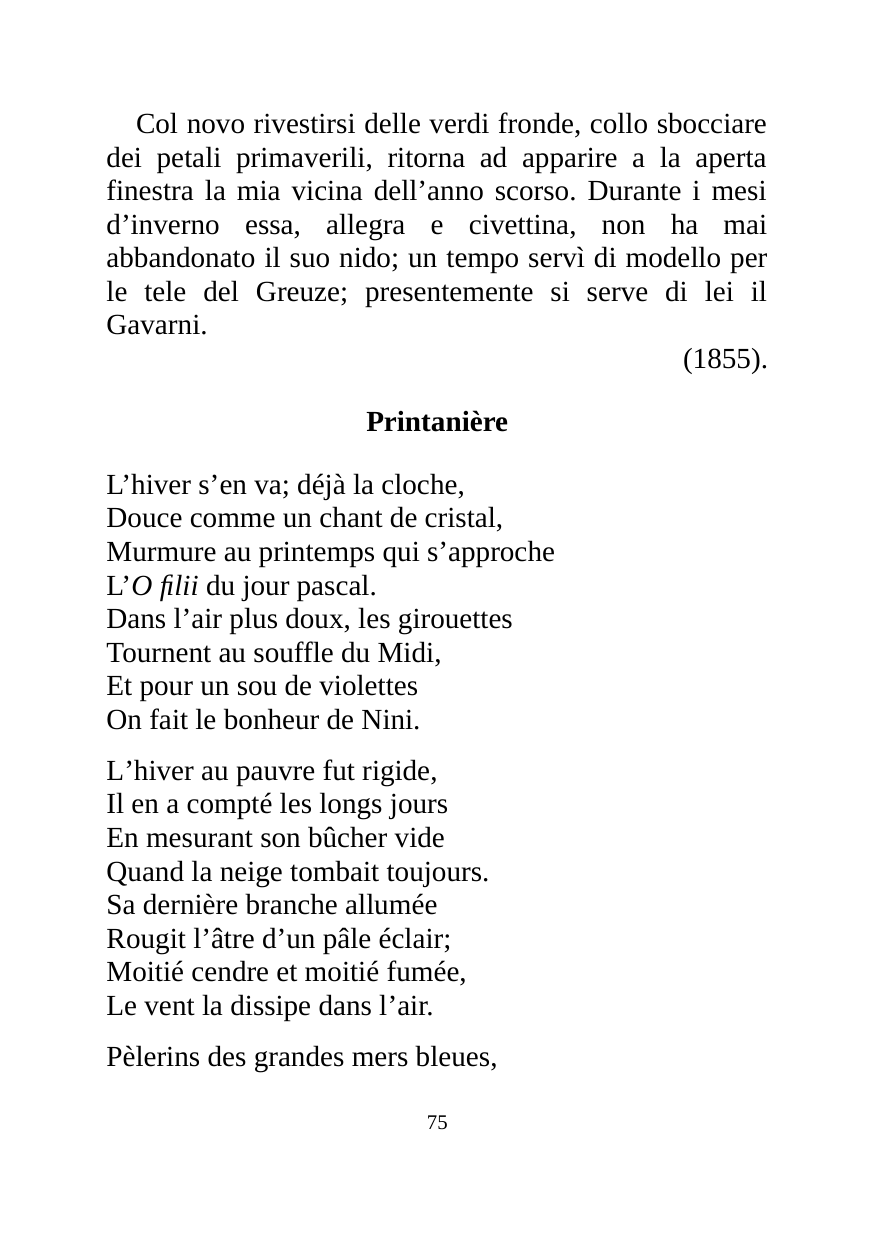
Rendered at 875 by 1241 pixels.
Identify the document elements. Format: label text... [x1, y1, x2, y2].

text Col novo rivestirsi delle verdi fronde, collo sbocciare dei petali primaverili, ritorna ad apparire a la aperta finestra la mia vicina dell’anno scorso. Durante i mesi d’inverno essa, allegra e civettina, non ha mai abbandonato il suo nido; un tempo servì di modello per le tele del Greuze; presentemente si serve di lei il Gavarni. [106, 106, 768, 341]
text L’hiver au pauvre fut rigide, Il en a compté les longs jours En mesurant son bûcher vide Quand la neige tombait toujours. Sa dernière branche allumée Rougit l’âtre d’un pâle éclair; Moitié cendre et moitié fumée, Le vent la dissipe dans l’air. [106, 753, 768, 1021]
text L’hiver s’en va; déjà la cloche, Douce comme un chant de cristal, Murmure au printemps qui s’approche L’O ﬁlii du jour pascal. Dans l’air plus doux, les girouettes Tournent au souffle du Midi, Et pour un sou de violettes On fait le bonheur de Nini. [106, 467, 768, 735]
subtitle Printanière [106, 404, 768, 438]
text (1855). [106, 341, 768, 374]
text Pèlerins des grandes mers bleues, [106, 1039, 768, 1073]
